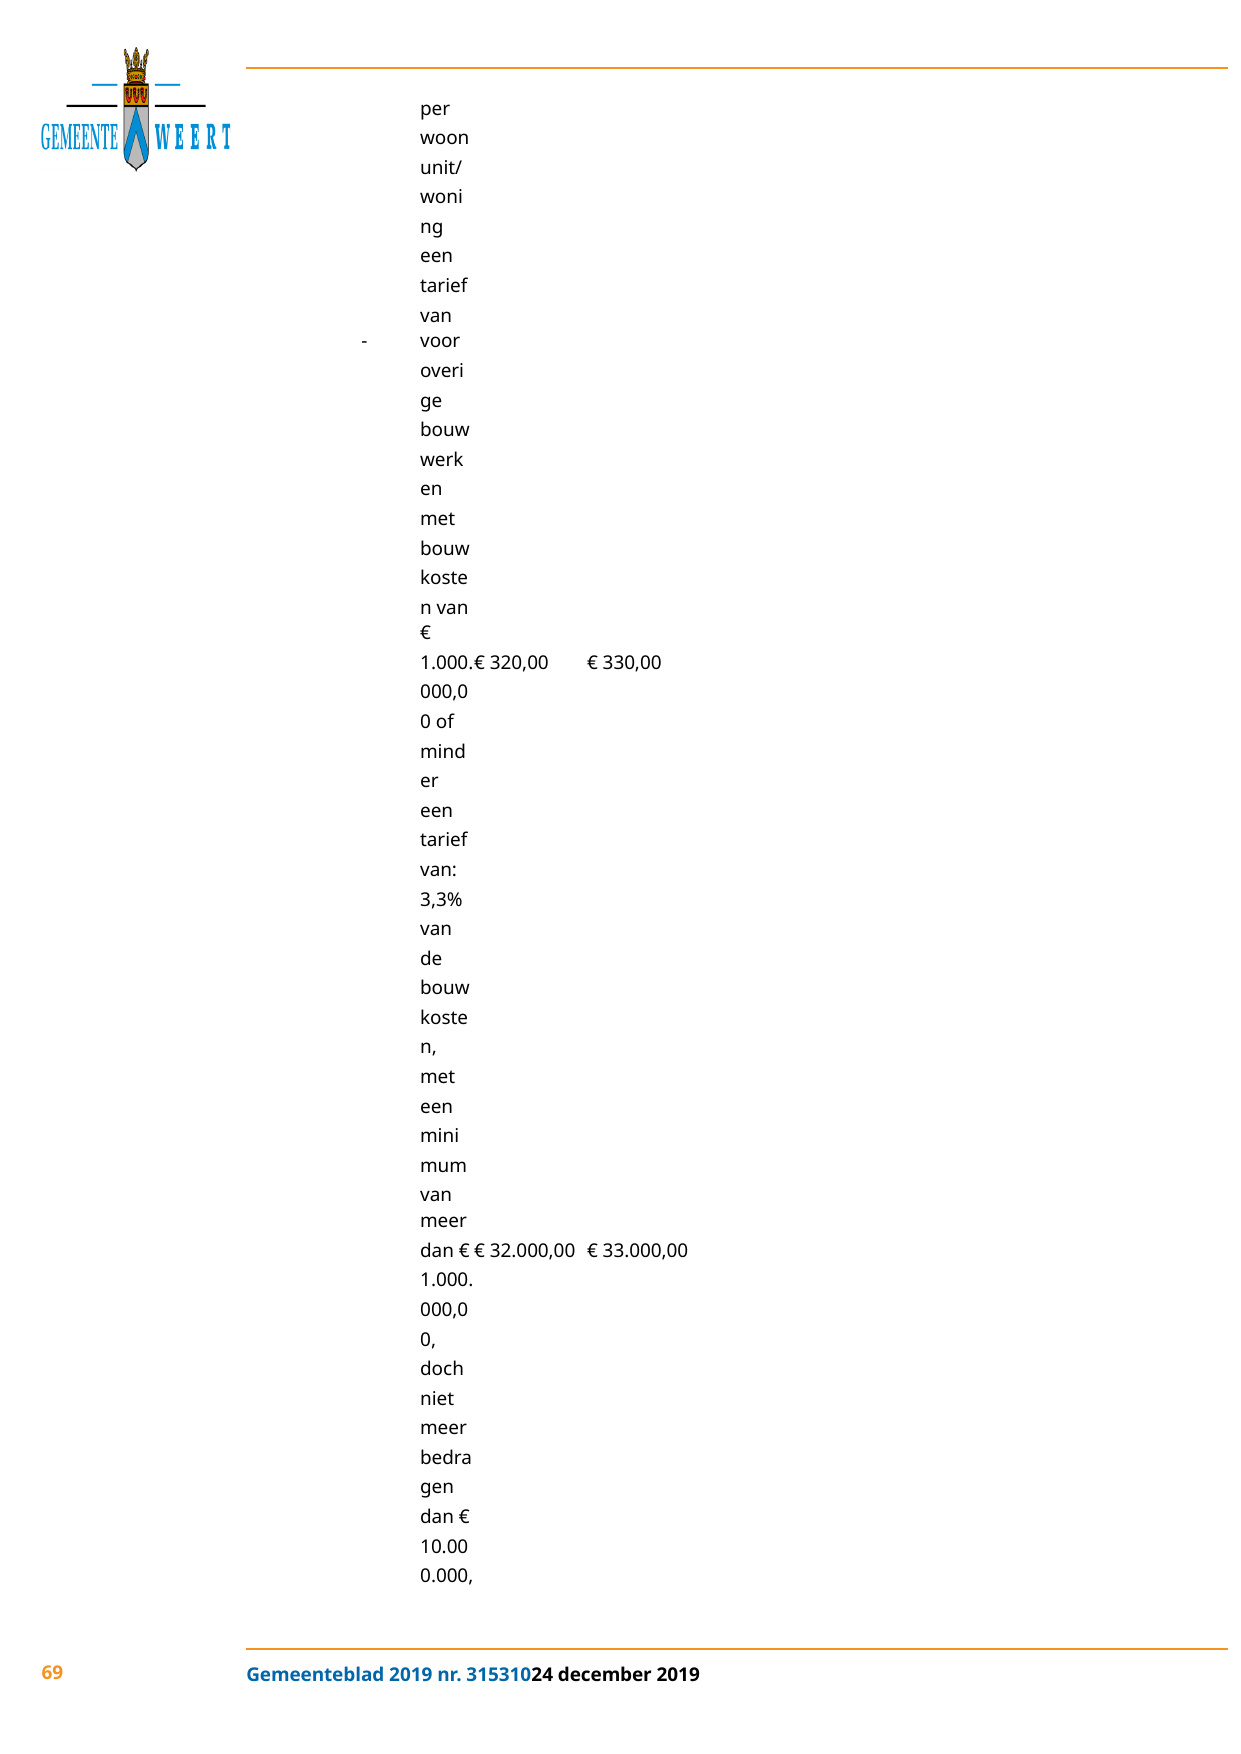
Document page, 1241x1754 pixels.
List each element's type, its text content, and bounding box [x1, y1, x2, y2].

table_cell € 320,00 [474, 620, 587, 1207]
table_cell [248, 328, 361, 619]
table_cell [474, 328, 587, 619]
table_cell € 32.000,00 [474, 1208, 587, 1588]
table_cell € 330,00 [587, 620, 700, 1207]
table_cell [248, 1208, 361, 1588]
table_cell [474, 95, 587, 328]
picture [41, 47, 231, 172]
table_cell [587, 95, 700, 328]
table_cell € 33.000,00 [587, 1208, 700, 1588]
table_cell [587, 328, 700, 619]
table_cell [248, 620, 361, 1207]
table_cell voor overige bouwwerken met bouwkosten van [361, 328, 474, 619]
table_cell per woonunit/woning een tarief van [361, 95, 474, 328]
table_cell meer dan € 1.000.000,00, doch niet meer bedragen dan € 10.000.000, [361, 1208, 474, 1588]
table_cell € 1.000.000,00 of minder een tarief van: 3,3% van de bouwkosten, met een minimum van [361, 620, 474, 1207]
table_cell [248, 95, 361, 328]
